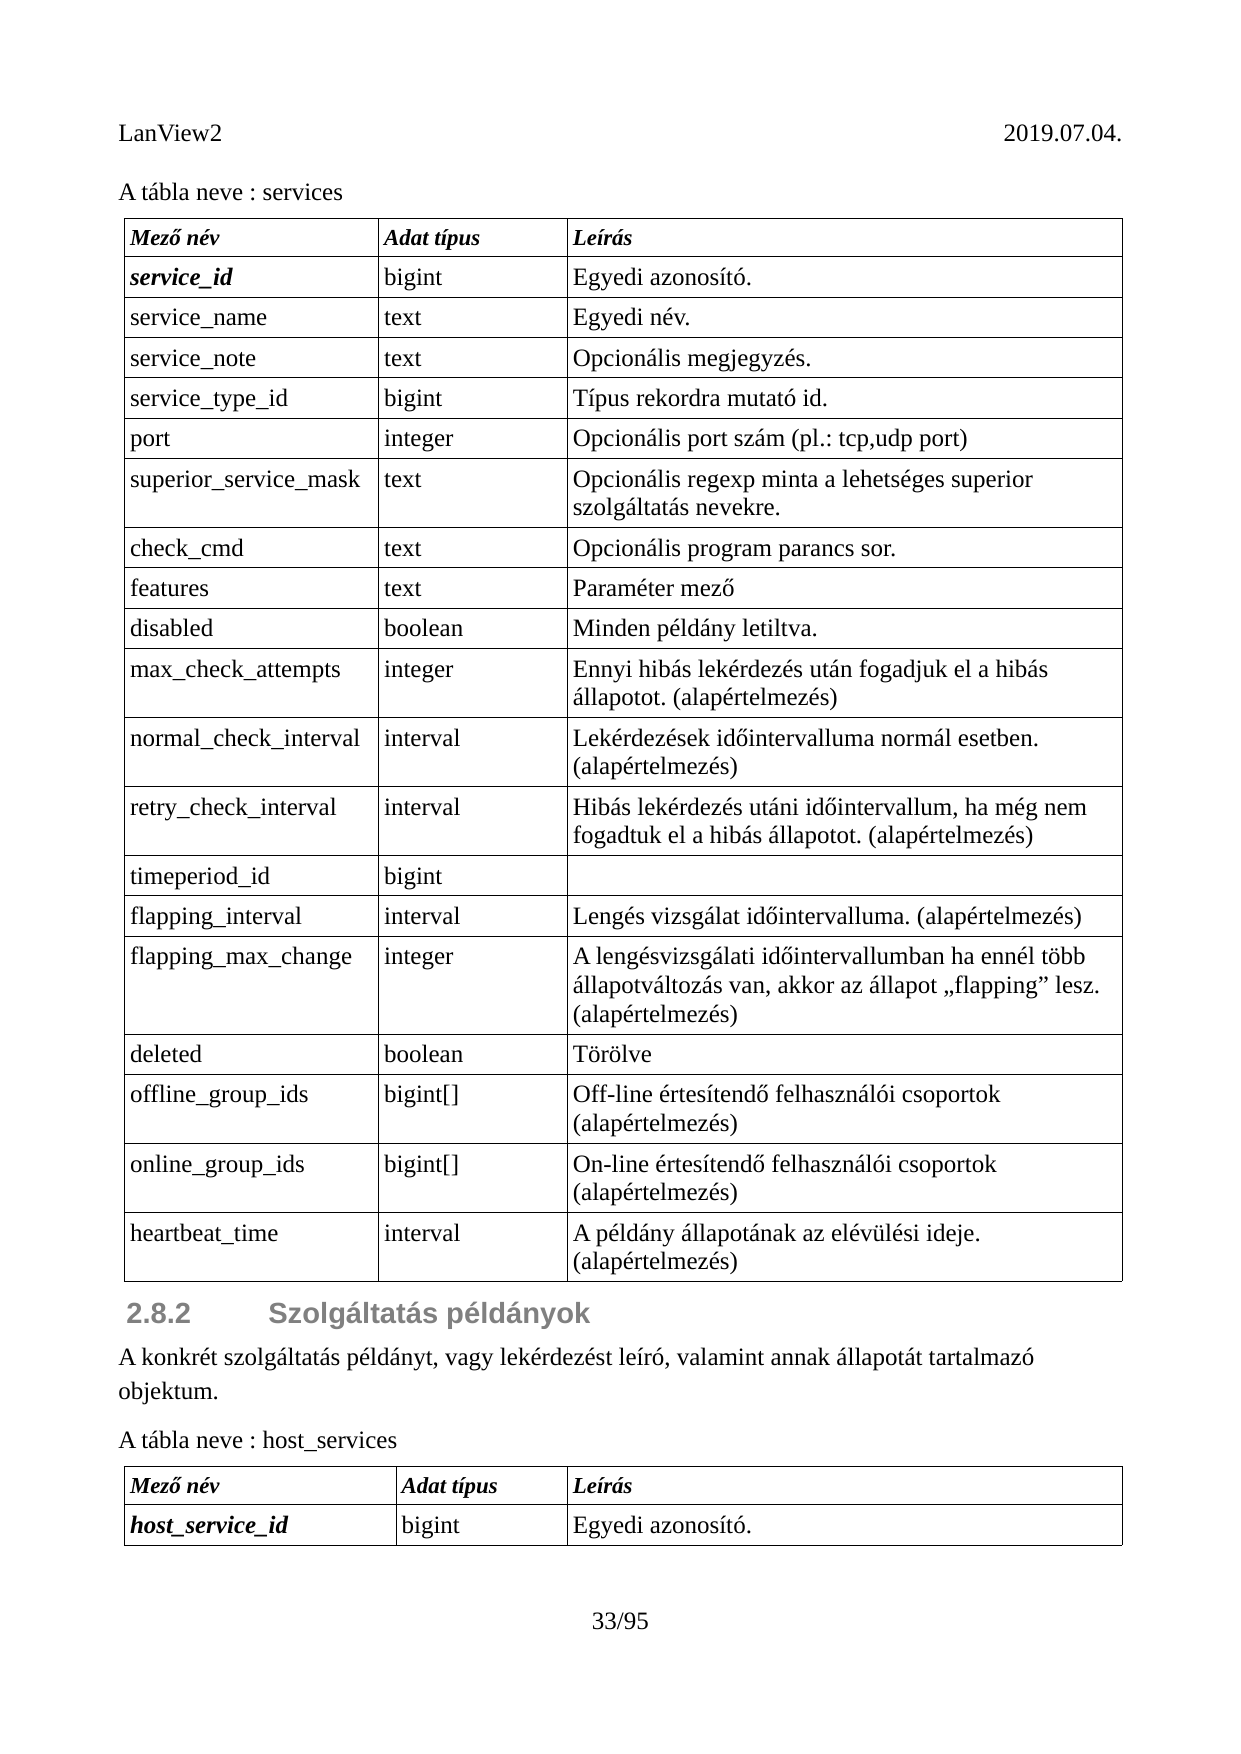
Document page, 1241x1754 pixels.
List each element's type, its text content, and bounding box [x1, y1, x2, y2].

table_cell Opcionális megjegyzés. [568, 338, 1122, 377]
table_cell flapping_interval [125, 896, 378, 936]
subtitle Szolgáltatás példányok [118, 1296, 1122, 1329]
table_cell bigint [397, 1505, 567, 1545]
table_cell deleted [125, 1035, 378, 1074]
table_cell Opcionális port szám (pl.: tcp,udp port) [568, 419, 1122, 458]
table_cell interval [379, 787, 567, 855]
table_cell [568, 856, 1122, 895]
table_cell bigint[] [379, 1075, 567, 1143]
table_header Mező név [125, 219, 378, 256]
table_cell A példány állapotának az elévülési ideje. (alapértelmezés) [568, 1213, 1122, 1281]
table_cell Ennyi hibás lekérdezés után fogadjuk el a hibás állapotot. (alapértelmezés) [568, 649, 1122, 717]
table_cell integer [379, 937, 567, 1033]
table_cell service_note [125, 338, 378, 377]
table_cell A lengésvizsgálati időintervallumban ha ennél több állapotváltozás van, akkor az állapot „flapping” lesz. (alapértelmezés) [568, 937, 1122, 1033]
table_cell check_cmd [125, 528, 378, 567]
table_cell Törölve [568, 1035, 1122, 1074]
text A konkrét szolgáltatás példányt, vagy lekérdezést leíró, valamint annak állapotát tartalmazó objektum. [118, 1342, 1122, 1405]
text A tábla neve : host_services [118, 1425, 1122, 1454]
table_cell online_group_ids [125, 1144, 378, 1212]
table_cell flapping_max_change [125, 937, 378, 1033]
table_cell Típus rekordra mutató id. [568, 378, 1122, 417]
table_cell bigint [379, 856, 567, 895]
table_cell text [379, 459, 567, 527]
table_header Mező név [125, 1467, 396, 1504]
table_cell integer [379, 419, 567, 458]
table_cell service_id [125, 257, 378, 297]
table_cell Minden példány letiltva. [568, 609, 1122, 648]
table_cell interval [379, 896, 567, 936]
table_cell Opcionális regexp minta a lehetséges superior szolgáltatás nevekre. [568, 459, 1122, 527]
table_cell Opcionális program parancs sor. [568, 528, 1122, 567]
table_cell Off-line értesítendő felhasználói csoportok (alapértelmezés) [568, 1075, 1122, 1143]
table_cell boolean [379, 1035, 567, 1074]
table_cell Lekérdezések időintervalluma normál esetben. (alapértelmezés) [568, 718, 1122, 786]
table_cell max_check_attempts [125, 649, 378, 717]
table_cell Egyedi azonosító. [568, 257, 1122, 297]
table_header Leírás [568, 1467, 1122, 1504]
text A tábla neve : services [118, 177, 1122, 206]
table_header Leírás [568, 219, 1122, 256]
table_cell port [125, 419, 378, 458]
table_cell Egyedi azonosító. [568, 1505, 1122, 1545]
table_cell interval [379, 1213, 567, 1281]
table_cell superior_service_mask [125, 459, 378, 527]
table_cell service_name [125, 298, 378, 337]
table_cell disabled [125, 609, 378, 648]
table_cell bigint [379, 257, 567, 297]
table_cell retry_check_interval [125, 787, 378, 855]
table_cell boolean [379, 609, 567, 648]
table_cell service_type_id [125, 378, 378, 417]
table_header Adat típus [379, 219, 567, 256]
table_cell text [379, 528, 567, 567]
table_cell bigint [379, 378, 567, 417]
table_cell On-line értesítendő felhasználói csoportok (alapértelmezés) [568, 1144, 1122, 1212]
table_cell offline_group_ids [125, 1075, 378, 1143]
table_cell host_service_id [125, 1505, 396, 1545]
table_cell normal_check_interval [125, 718, 378, 786]
table_cell Lengés vizsgálat időintervalluma. (alapértelmezés) [568, 896, 1122, 936]
table_cell Paraméter mező [568, 568, 1122, 607]
table_cell heartbeat_time [125, 1213, 378, 1281]
table_cell timeperiod_id [125, 856, 378, 895]
table_cell integer [379, 649, 567, 717]
table_cell text [379, 298, 567, 337]
table_header Adat típus [397, 1467, 567, 1504]
table_cell Hibás lekérdezés utáni időintervallum, ha még nem fogadtuk el a hibás állapotot. (alapértelmezés) [568, 787, 1122, 855]
table_cell Egyedi név. [568, 298, 1122, 337]
table_cell features [125, 568, 378, 607]
table_cell text [379, 338, 567, 377]
table_cell interval [379, 718, 567, 786]
table_cell text [379, 568, 567, 607]
table_cell bigint[] [379, 1144, 567, 1212]
